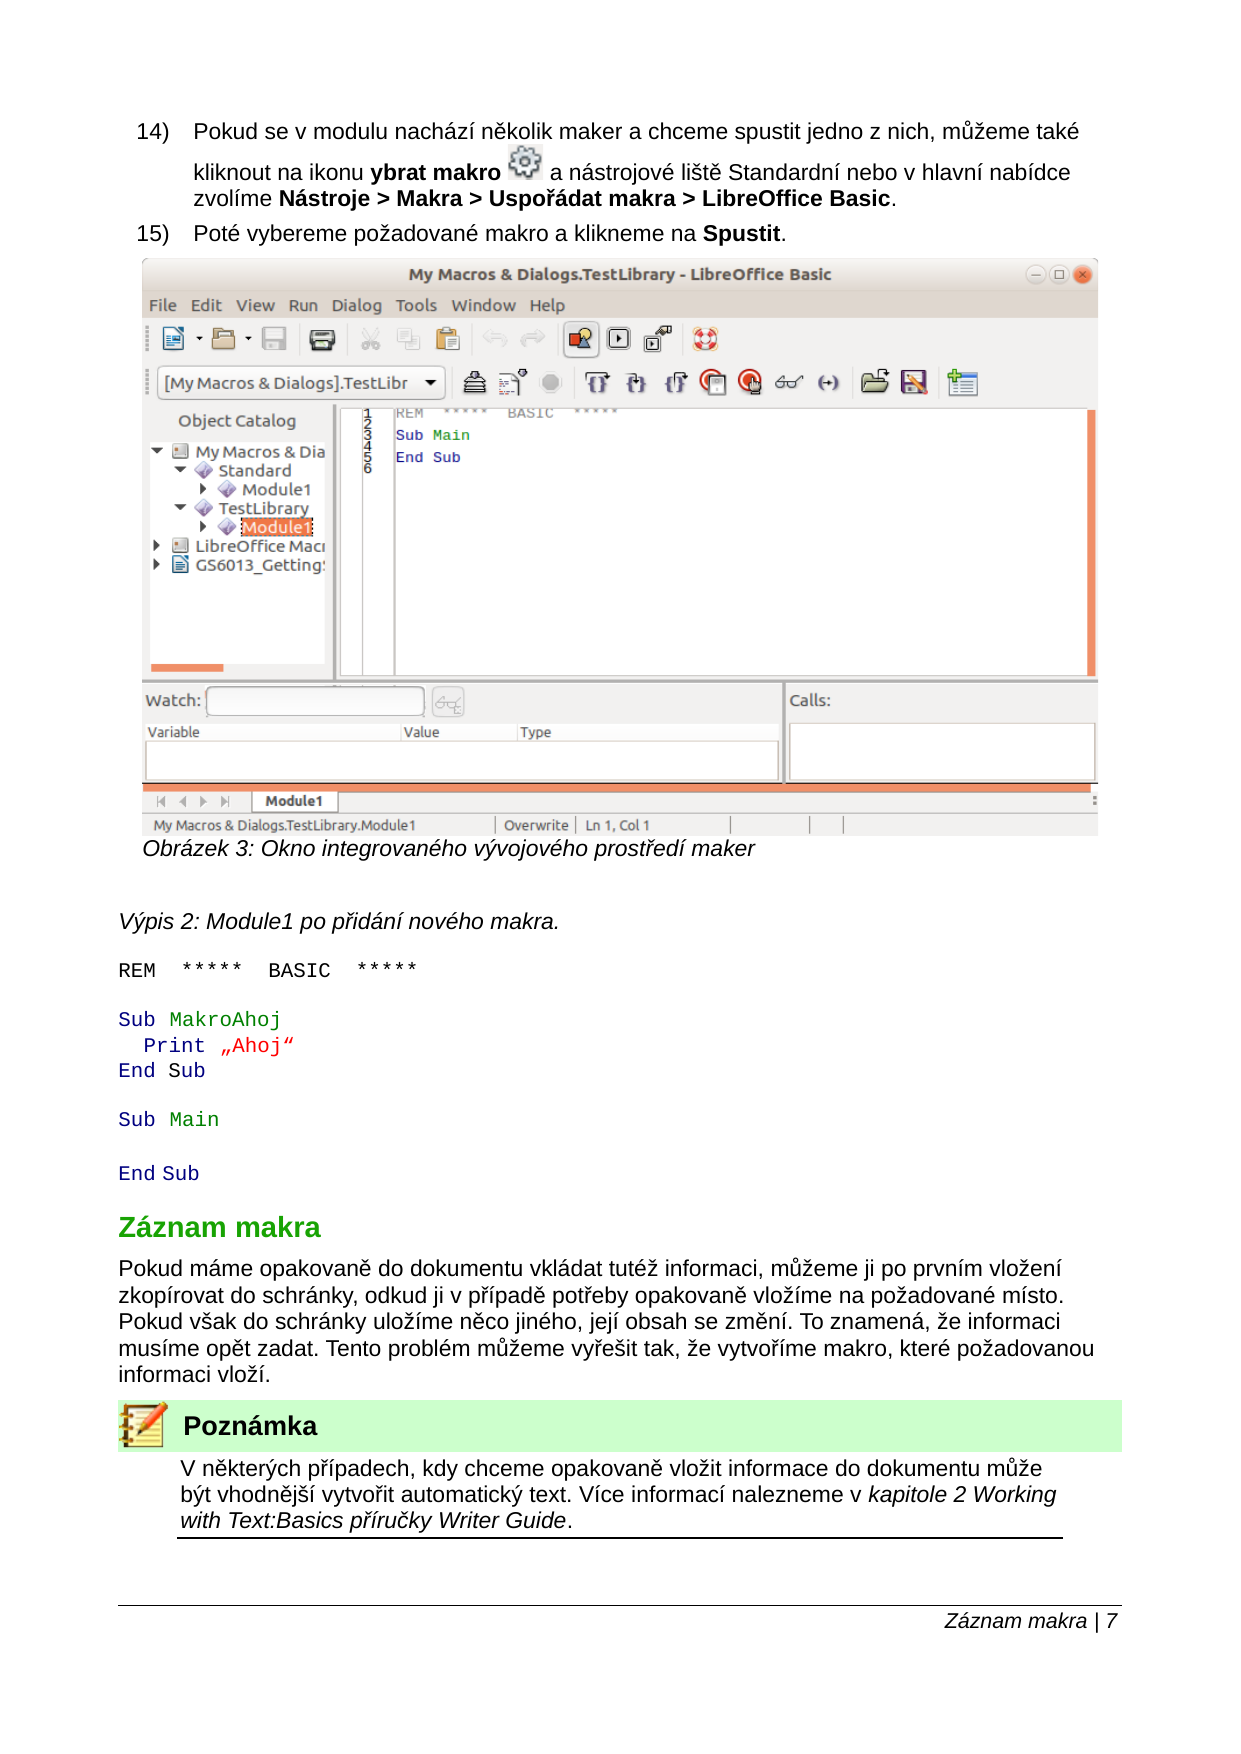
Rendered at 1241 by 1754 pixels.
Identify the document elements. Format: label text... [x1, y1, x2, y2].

text REM ***** BASIC ***** [118, 960, 1122, 984]
text Sub Main [118, 1107, 1122, 1133]
text End Sub [118, 1159, 1122, 1186]
text Výpis 2 : Module1 po přidání nového makra. [118, 908, 1122, 934]
text Obrázek 3: Okno integrovaného vývojového prostředí maker [142, 836, 1098, 862]
subtitle Záznam makra [118, 1210, 1122, 1244]
text Sub MakroAhoj [118, 1007, 1122, 1033]
picture [142, 258, 1099, 836]
subtitle Poznámka [118, 1400, 1122, 1452]
text V některých případech, kdy chceme opakovaně vložit informace do dokumentu může být vhodnější vytvořit automatický text. Více informací nalezneme v kapitole 2 Working with Text:Basics příručky Writer Guide. [177, 1452, 1063, 1537]
picture [119, 1400, 170, 1451]
text End Sub [118, 1059, 1122, 1083]
picture [507, 144, 544, 180]
list Pokud se v modulu nachází několik maker a chceme spustit jedno z nich, můžeme také kliknout na ikonu ybrat makro a nástrojové liště Standardní nebo v hlavní nabídce zvolíme Nástroje > Makra > Uspořádat makra > LibreOffice Basic. [169, 118, 1122, 211]
list Poté vybereme požadované makro a klikneme na Spustit. [169, 220, 1122, 246]
text Print „Ahoj“ [118, 1033, 1122, 1059]
text Pokud máme opakovaně do dokumentu vkládat tutéž informaci, můžeme ji po prvním vložení zkopírovat do schránky, odkud ji v případě potřeby opakovaně vložíme na požadované místo. Pokud však do schránky uložíme něco jiného, ​​její obsah se změní. To znamená, že informaci musíme opět zadat. Tento problém můžeme vyřešit tak, že vytvoříme makro, které požadovanou informaci vloží. [118, 1255, 1122, 1387]
